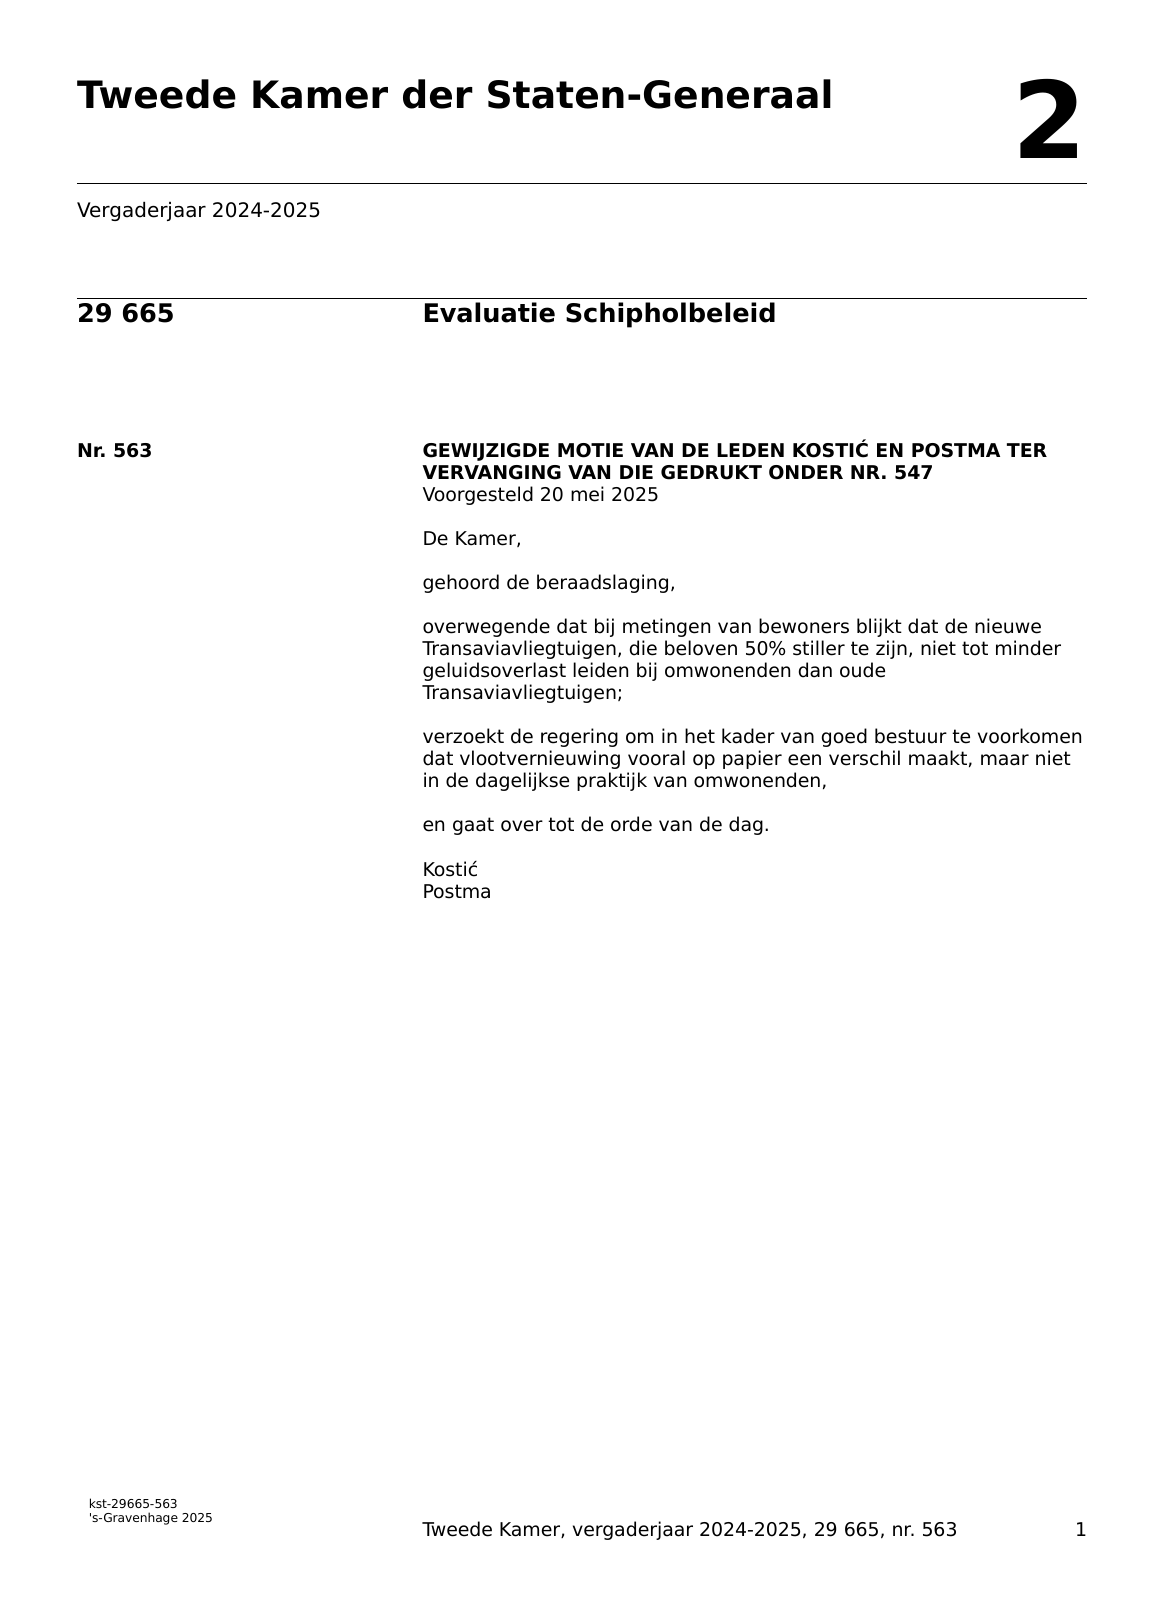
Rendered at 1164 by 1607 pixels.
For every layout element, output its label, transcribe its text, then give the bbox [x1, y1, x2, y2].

text verzoekt de regering om in het kader van goed bestuur te voorkomen dat vlootvernieuwing vooral op papier een verschil maakt, maar niet in de dagelijkse praktijk van omwonenden, [422, 726, 1087, 792]
text en gaat over tot de orde van de dag. [422, 814, 1087, 836]
text 's-Gravenhage 2025 [88, 1511, 323, 1525]
text Kostić [422, 858, 1087, 881]
text Postma [422, 881, 1087, 902]
table_header Tweede Kamer der Staten-Generaal [77, 59, 886, 183]
text gehoord de beraadslaging, [422, 572, 1087, 594]
table_cell Vergaderjaar 2024-2025 [77, 184, 1087, 298]
subtitle 29 665 Evaluatie Schipholbeleid [77, 299, 1087, 329]
subtitle Nr. 563 GEWIJZIGDE MOTIE VAN DE LEDEN KOSTIĆ EN POSTMA TER VERVANGING VAN DIE GEDRUKT ONDER NR. 547 [77, 440, 1087, 484]
text Voorgesteld 20 mei 2025 [422, 484, 1087, 506]
table_header 2 [886, 59, 1087, 183]
text kst-29665-563 [88, 1497, 323, 1511]
text De Kamer, [422, 528, 1087, 550]
text overwegende dat bij metingen van bewoners blijkt dat de nieuwe Transaviavliegtuigen, die beloven 50% stiller te zijn, niet tot minder geluidsoverlast leiden bij omwonenden dan oude Transaviavliegtuigen; [422, 616, 1087, 704]
